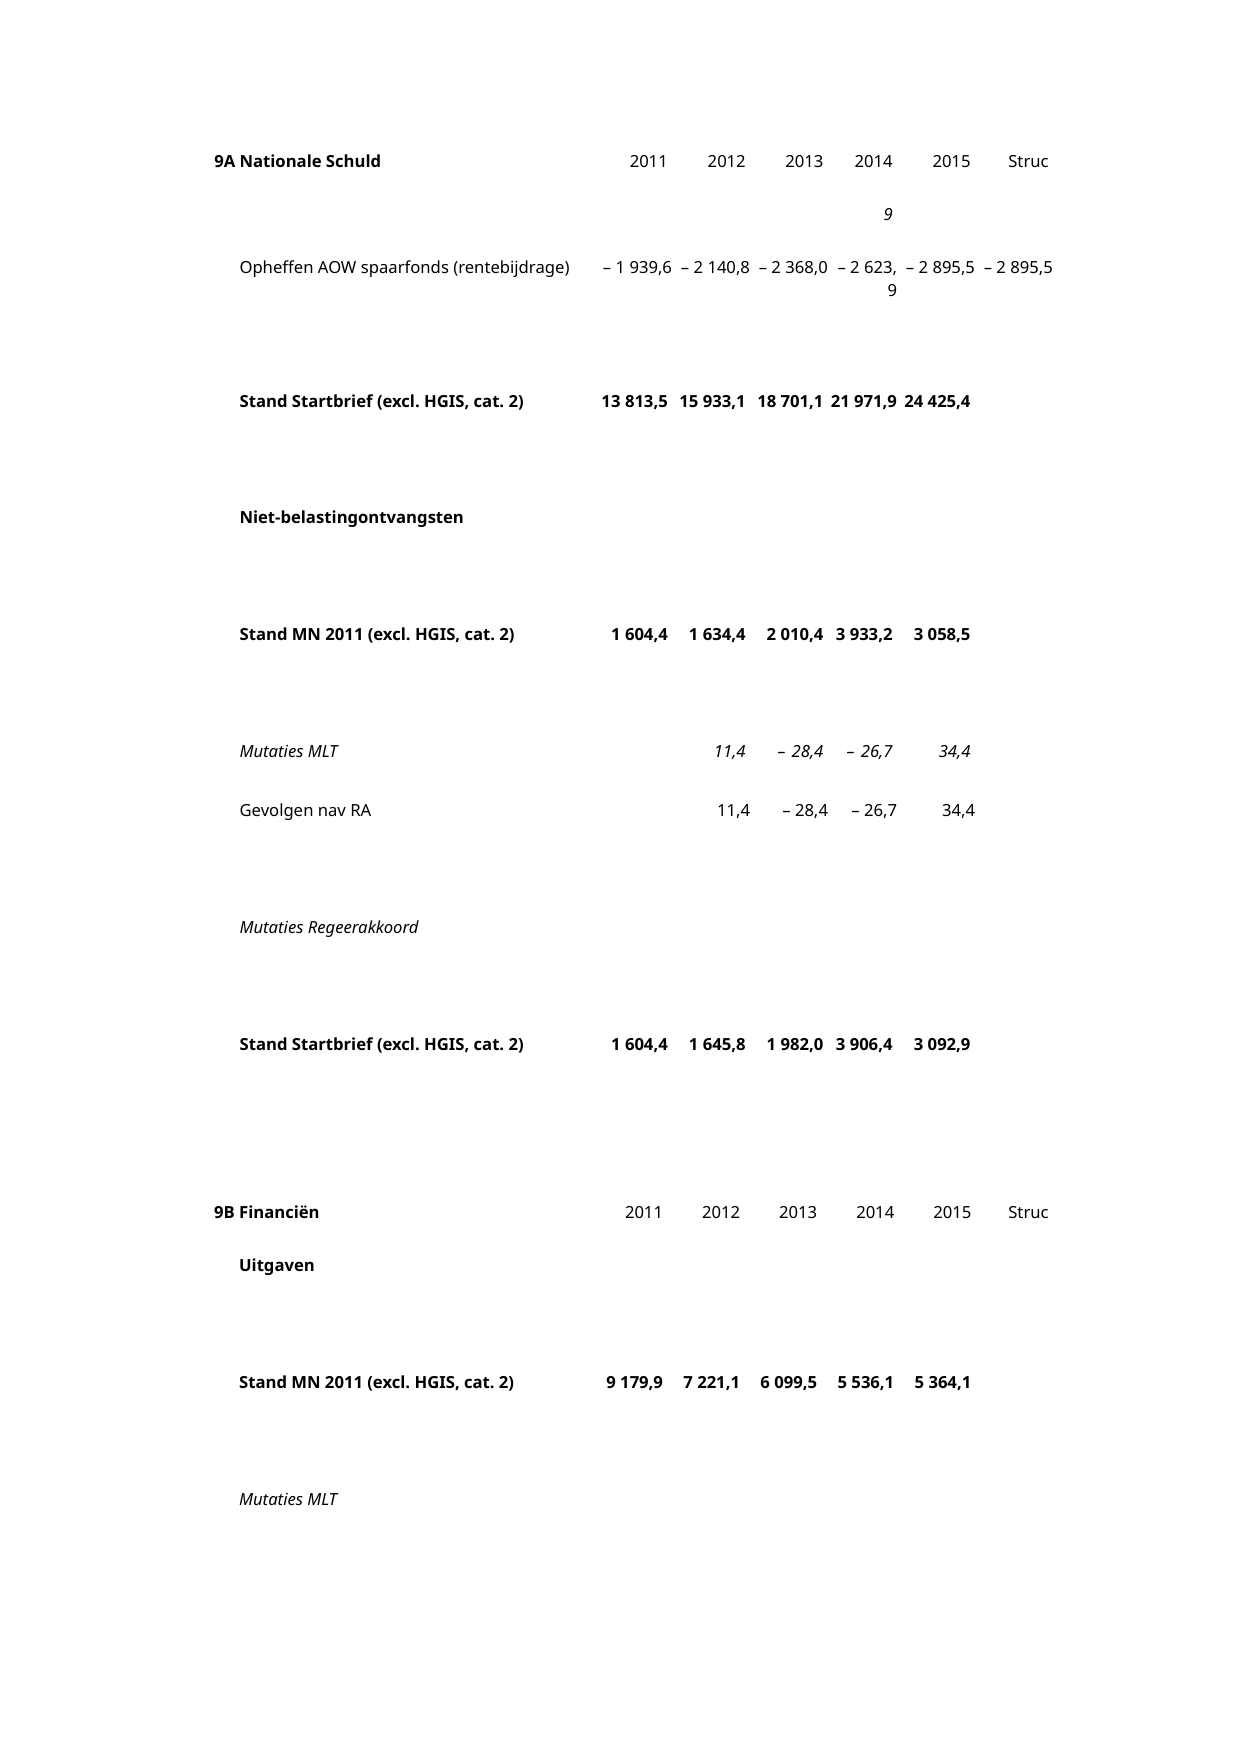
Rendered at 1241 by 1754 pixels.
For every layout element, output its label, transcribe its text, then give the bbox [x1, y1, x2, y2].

table_cell [672, 448, 750, 506]
table_header 2015 [898, 1201, 975, 1254]
table_cell [239, 857, 594, 915]
table_cell 34,4 [897, 740, 975, 798]
table_cell [744, 1254, 821, 1312]
table_cell 1 634,4 [672, 623, 750, 681]
table_cell [975, 331, 1053, 389]
table_cell Niet-belastingontvangsten [239, 506, 594, 564]
table_cell – 2 623,9 [828, 255, 897, 331]
table_cell [188, 255, 239, 331]
table_cell 15 933,1 [672, 389, 750, 448]
table_cell [188, 1032, 239, 1085]
table_cell – 2 140,8 [672, 255, 750, 331]
table_cell 1 645,8 [672, 1032, 750, 1085]
table_cell [897, 565, 975, 623]
table_cell Opheffen AOW spaarfonds (rentebijdrage) [239, 255, 594, 331]
table_cell [594, 203, 672, 255]
table_header Struc [975, 1201, 1053, 1254]
table_cell [897, 915, 975, 974]
table_cell [188, 740, 239, 798]
table_cell [898, 1429, 975, 1488]
table_cell Uitgaven [239, 1254, 590, 1312]
table_cell [672, 681, 750, 740]
table_cell [188, 203, 239, 255]
table_cell [239, 203, 594, 255]
table_cell [750, 974, 828, 1032]
table_cell [750, 565, 828, 623]
table_cell [828, 681, 897, 740]
table_header 2014 [821, 1201, 898, 1254]
table_cell [594, 857, 672, 915]
table_cell [672, 331, 750, 389]
table_cell 18 701,1 [750, 389, 828, 448]
table_cell [594, 974, 672, 1032]
table_header Struc [975, 150, 1053, 203]
table_cell [821, 1429, 898, 1488]
table_cell Stand Startbrief (excl. HGIS, cat. 2) [239, 389, 594, 448]
table_cell [744, 1429, 821, 1488]
table_cell Stand MN 2011 (excl. HGIS, cat. 2) [239, 1371, 590, 1429]
table_header 9A [188, 150, 239, 203]
table_cell Stand Startbrief (excl. HGIS, cat. 2) [239, 1032, 594, 1085]
table_cell 9 179,9 [590, 1371, 667, 1429]
table_cell [239, 565, 594, 623]
table_cell [750, 331, 828, 389]
table_cell [897, 506, 975, 564]
table_cell [897, 857, 975, 915]
table_cell [188, 1371, 239, 1429]
table_cell [594, 740, 672, 798]
table_cell [188, 623, 239, 681]
table_cell [828, 565, 897, 623]
table_header 2013 [744, 1201, 821, 1254]
table_cell [897, 203, 975, 255]
table_cell [672, 565, 750, 623]
table_cell – 28,4 [750, 740, 828, 798]
table_cell [188, 681, 239, 740]
table_header 9B [188, 1201, 239, 1254]
table_cell [975, 1312, 1053, 1371]
table_cell 21 971,9 [828, 389, 897, 448]
table_cell [975, 448, 1053, 506]
table_cell [744, 1488, 821, 1546]
table_cell 11,4 [672, 740, 750, 798]
table_cell [188, 1254, 239, 1312]
table_cell 34,4 [897, 798, 975, 857]
table_cell 24 425,4 [897, 389, 975, 448]
table_cell 5 364,1 [898, 1371, 975, 1429]
table_cell [828, 857, 897, 915]
table_cell [975, 623, 1053, 681]
table_cell [975, 798, 1053, 857]
table_cell 2 010,4 [750, 623, 828, 681]
table_cell [975, 915, 1053, 974]
table_cell [239, 681, 594, 740]
table_cell [590, 1429, 667, 1488]
table_cell [594, 331, 672, 389]
table_cell [590, 1312, 667, 1371]
table_cell [188, 798, 239, 857]
table_cell – 2 895,5 [975, 255, 1053, 331]
table_cell [975, 1254, 1053, 1312]
table_cell [898, 1488, 975, 1546]
table_cell [188, 448, 239, 506]
table_header 2014 [828, 150, 897, 203]
table_header 2012 [672, 150, 750, 203]
table_cell [594, 506, 672, 564]
table_cell [188, 915, 239, 974]
table_cell – 2 368,0 [750, 255, 828, 331]
table_cell [672, 915, 750, 974]
table_cell Stand MN 2011 (excl. HGIS, cat. 2) [239, 623, 594, 681]
table_cell – 2 895,5 [897, 255, 975, 331]
table_cell [188, 506, 239, 564]
table_cell [594, 565, 672, 623]
table_cell [975, 565, 1053, 623]
table_cell [898, 1312, 975, 1371]
table_cell [975, 1371, 1053, 1429]
table_cell [188, 1429, 239, 1488]
table_cell Mutaties Regeerakkoord [239, 915, 594, 974]
table_cell 9 [828, 203, 897, 255]
table_cell [897, 448, 975, 506]
table_cell [594, 798, 672, 857]
table_cell [975, 974, 1053, 1032]
table_header 2015 [897, 150, 975, 203]
table_cell 5 536,1 [821, 1371, 898, 1429]
table_cell 1 982,0 [750, 1032, 828, 1085]
table_cell Mutaties MLT [239, 1488, 590, 1546]
table_cell [750, 915, 828, 974]
table_cell [188, 565, 239, 623]
table_cell [750, 448, 828, 506]
table_cell [975, 1429, 1053, 1488]
table_cell [975, 681, 1053, 740]
table_cell [594, 915, 672, 974]
table_cell – 26,7 [828, 740, 897, 798]
table_cell 1 604,4 [594, 623, 672, 681]
table_cell [188, 857, 239, 915]
table_cell Mutaties MLT [239, 740, 594, 798]
table_cell 1 604,4 [594, 1032, 672, 1085]
table_cell [828, 915, 897, 974]
table_cell 11,4 [672, 798, 750, 857]
table_cell – 26,7 [828, 798, 897, 857]
table_cell [821, 1488, 898, 1546]
table_cell [239, 448, 594, 506]
table_cell [750, 681, 828, 740]
table_cell [750, 857, 828, 915]
table_header 2011 [594, 150, 672, 203]
table_cell [975, 1488, 1053, 1546]
table_cell [594, 448, 672, 506]
table_cell [750, 506, 828, 564]
table_cell – 28,4 [750, 798, 828, 857]
table_cell 3 933,2 [828, 623, 897, 681]
table_cell [672, 857, 750, 915]
table_cell [239, 1312, 590, 1371]
table_cell [828, 448, 897, 506]
table_cell [672, 506, 750, 564]
table_cell [828, 974, 897, 1032]
table_cell [975, 203, 1053, 255]
table_cell [239, 331, 594, 389]
table_cell [188, 1312, 239, 1371]
table_cell 13 813,5 [594, 389, 672, 448]
table_cell [975, 389, 1053, 448]
table_cell 6 099,5 [744, 1371, 821, 1429]
table_cell [594, 681, 672, 740]
table_cell [975, 506, 1053, 564]
table_header 2012 [667, 1201, 744, 1254]
table_cell [897, 681, 975, 740]
table_cell [239, 974, 594, 1032]
table_cell [897, 974, 975, 1032]
table_cell 7 221,1 [667, 1371, 744, 1429]
table_cell – 1 939,6 [594, 255, 672, 331]
table_cell Gevolgen nav RA [239, 798, 594, 857]
table_header Nationale Schuld [239, 150, 594, 203]
table_header 2011 [590, 1201, 667, 1254]
table_cell 3 058,5 [897, 623, 975, 681]
table_cell [590, 1488, 667, 1546]
table_cell [667, 1254, 744, 1312]
table_cell [667, 1312, 744, 1371]
table_cell [975, 740, 1053, 798]
table_cell [975, 1032, 1053, 1085]
table_cell [188, 974, 239, 1032]
table_cell [188, 1488, 239, 1546]
table_cell [828, 331, 897, 389]
table_cell 3 906,4 [828, 1032, 897, 1085]
table_cell [239, 1429, 590, 1488]
table_header Financiën [239, 1201, 590, 1254]
table_header 2013 [750, 150, 828, 203]
table_cell [821, 1312, 898, 1371]
table_cell [821, 1254, 898, 1312]
table_cell [188, 389, 239, 448]
table_cell [744, 1312, 821, 1371]
table_cell [897, 331, 975, 389]
table_cell [667, 1429, 744, 1488]
table_cell 3 092,9 [897, 1032, 975, 1085]
table_cell [672, 203, 750, 255]
table_cell [898, 1254, 975, 1312]
table_cell [828, 506, 897, 564]
table_cell [590, 1254, 667, 1312]
table_cell [750, 203, 828, 255]
table_cell [188, 331, 239, 389]
table_cell [667, 1488, 744, 1546]
table_cell [672, 974, 750, 1032]
table_cell [975, 857, 1053, 915]
